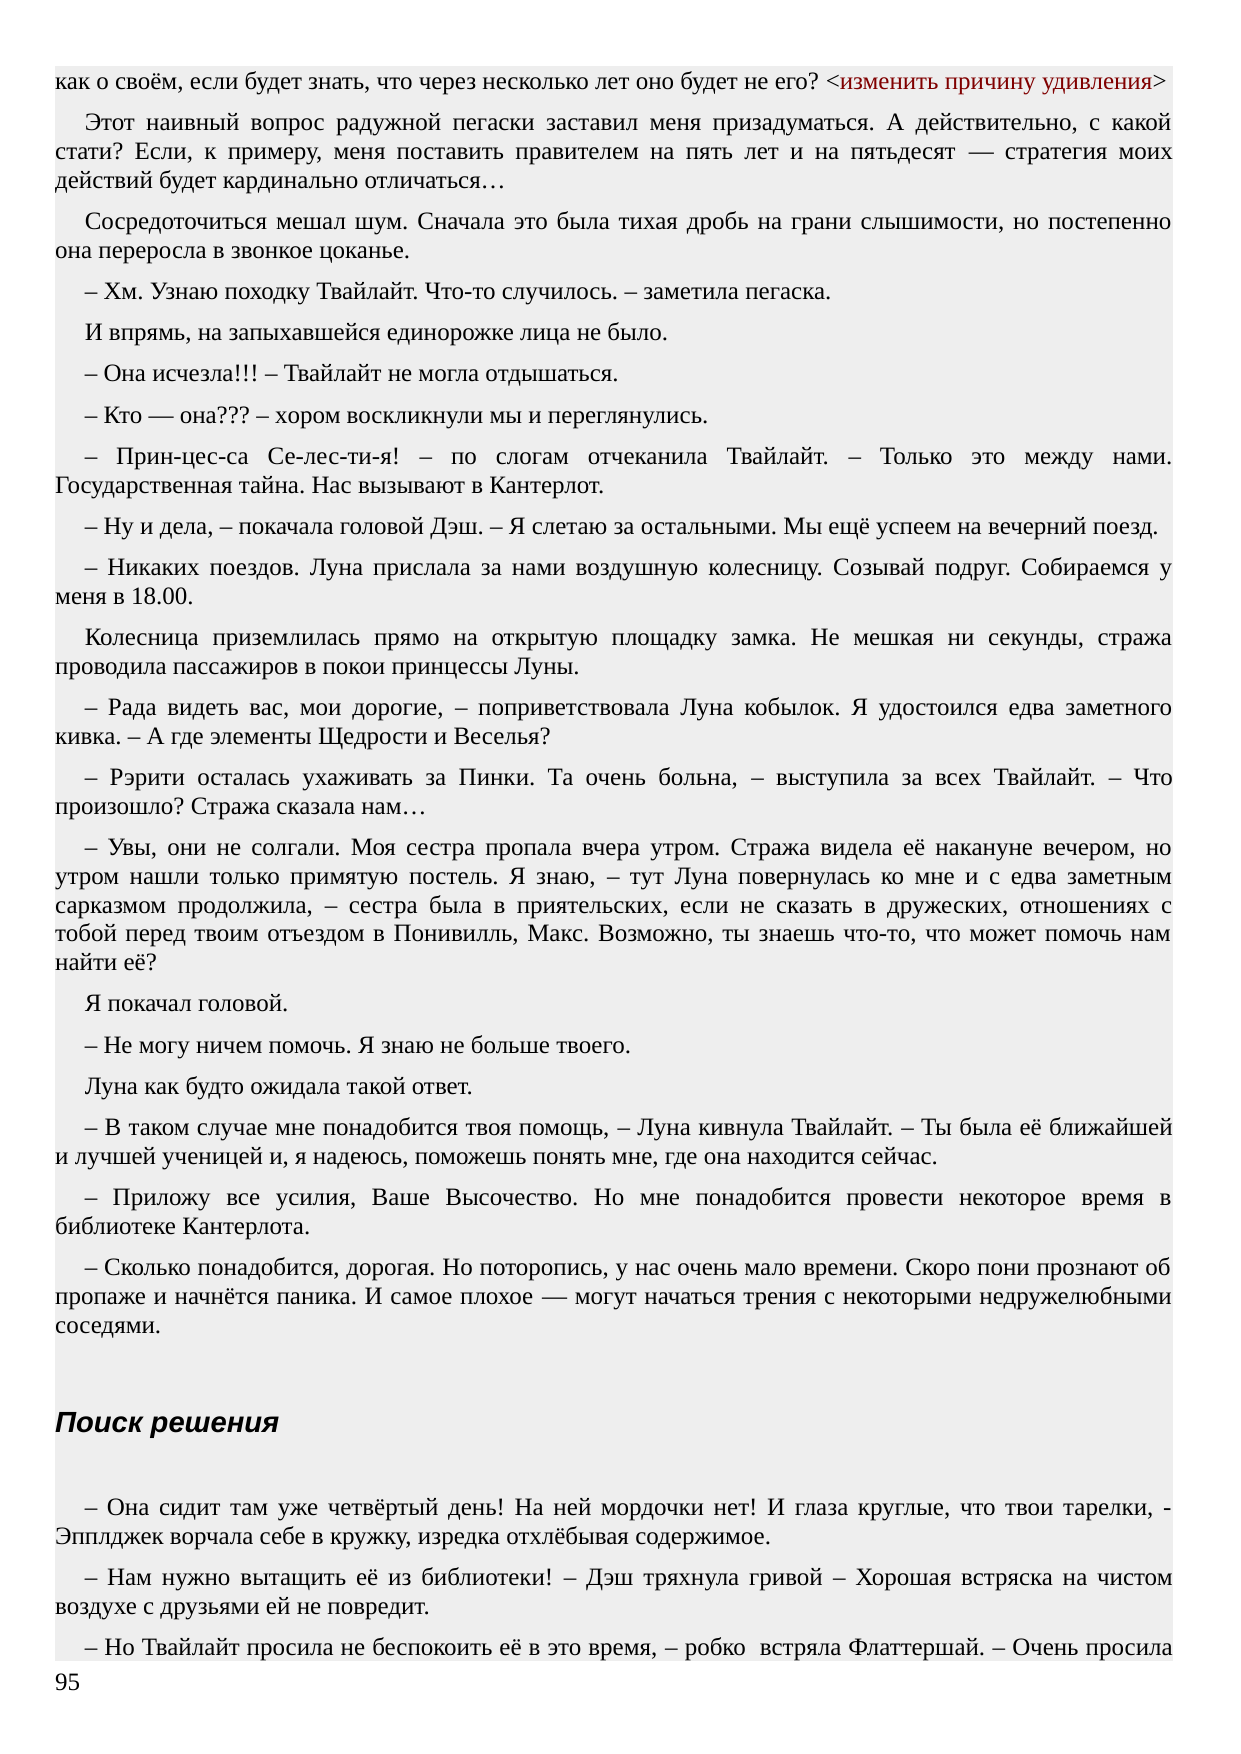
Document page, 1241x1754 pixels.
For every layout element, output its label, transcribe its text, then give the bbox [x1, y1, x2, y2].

text – Она сидит там уже четвёртый день! На ней мордочки нет! И глаза круглые, что твои тарелки, - Эпплджек ворчала себе в кружку, изредка отхлёбывая содержимое. [55, 1492, 1173, 1549]
text – Увы, они не солгали. Моя сестра пропала вчера утром. Стража видела её накануне вечером, но утром нашли только примятую постель. Я знаю, – тут Луна повернулась ко мне и с едва заметным сарказмом продолжила, – сестра была в приятельских, если не сказать в дружеских, отношениях с тобой перед твоим отъездом в Понивилль, Макс. Возможно, ты знаешь что-то, что может помочь нам найти её? [55, 832, 1173, 976]
text – Не могу ничем помочь. Я знаю не больше твоего. [55, 1030, 1173, 1058]
text Этот наивный вопрос радужной пегаски заставил меня призадуматься. А действительно, с какой стати? Если, к примеру, меня поставить правителем на пять лет и на пятьдесят — стратегия моих действий будет кардинально отличаться… [55, 107, 1173, 193]
text – В таком случае мне понадобится твоя помощь, – Луна кивнула Твайлайт. – Ты была её ближайшей и лучшей ученицей и, я надеюсь, поможешь понять мне, где она находится сейчас. [55, 1112, 1173, 1170]
text Сосредоточиться мешал шум. Сначала это была тихая дробь на грани слышимости, но постепенно она переросла в звонкое цоканье. [55, 206, 1173, 263]
text – Кто — она??? – хором воскликнули мы и переглянулись. [55, 400, 1173, 428]
text – Сколько понадобится, дорогая. Но поторопись, у нас очень мало времени. Скоро пони прознают об пропаже и начнётся паника. И самое плохое — могут начаться трения с некоторыми недружелюбными соседями. [55, 1252, 1173, 1338]
text – Нам нужно вытащить её из библиотеки! – Дэш тряхнула гривой – Хорошая встряска на чистом воздухе с друзьями ей не повредит. [55, 1562, 1173, 1619]
text – Рэрити осталась ухаживать за Пинки. Та очень больна, – выступила за всех Твайлайт. – Что произошло? Стража сказала нам… [55, 762, 1173, 820]
text – Приложу все усилия, Ваше Высочество. Но мне понадобится провести некоторое время в библиотеке Кантерлота. [55, 1182, 1173, 1240]
text – Она исчезла!!! – Твайлайт не могла отдышаться. [55, 358, 1173, 387]
text Луна как будто ожидала такой ответ. [55, 1071, 1173, 1100]
text как о своём, если будет знать, что через несколько лет оно будет не его? <изменить причину удивления> [55, 66, 1173, 95]
text – Хм. Узнаю походку Твайлайт. Что-то случилось. – заметила пегаска. [55, 276, 1173, 305]
text – Но Твайлайт просила не беспокоить её в это время, – робко встряла Флаттершай. – Очень просила [55, 1632, 1173, 1661]
text И впрямь, на запыхавшейся единорожке лица не было. [55, 317, 1173, 346]
subtitle Поиск решения [55, 1405, 1173, 1438]
text – Никаких поездов. Луна прислала за нами воздушную колесницу. Созывай подруг. Собираемся у меня в 18.00. [55, 552, 1173, 610]
text Колесница приземлилась прямо на открытую площадку замка. Не мешкая ни секунды, стража проводила пассажиров в покои принцессы Луны. [55, 622, 1173, 680]
text – Прин-цес-са Се-лес-ти-я! – по слогам отчеканила Твайлайт. – Только это между нами. Государственная тайна. Нас вызывают в Кантерлот. [55, 441, 1173, 498]
text – Ну и дела, – покачала головой Дэш. – Я слетаю за остальными. Мы ещё успеем на вечерний поезд. [55, 511, 1173, 540]
text – Рада видеть вас, мои дорогие, – поприветствовала Луна кобылок. Я удостоился едва заметного кивка. – А где элементы Щедрости и Веселья? [55, 692, 1173, 750]
text Я покачал головой. [55, 988, 1173, 1017]
